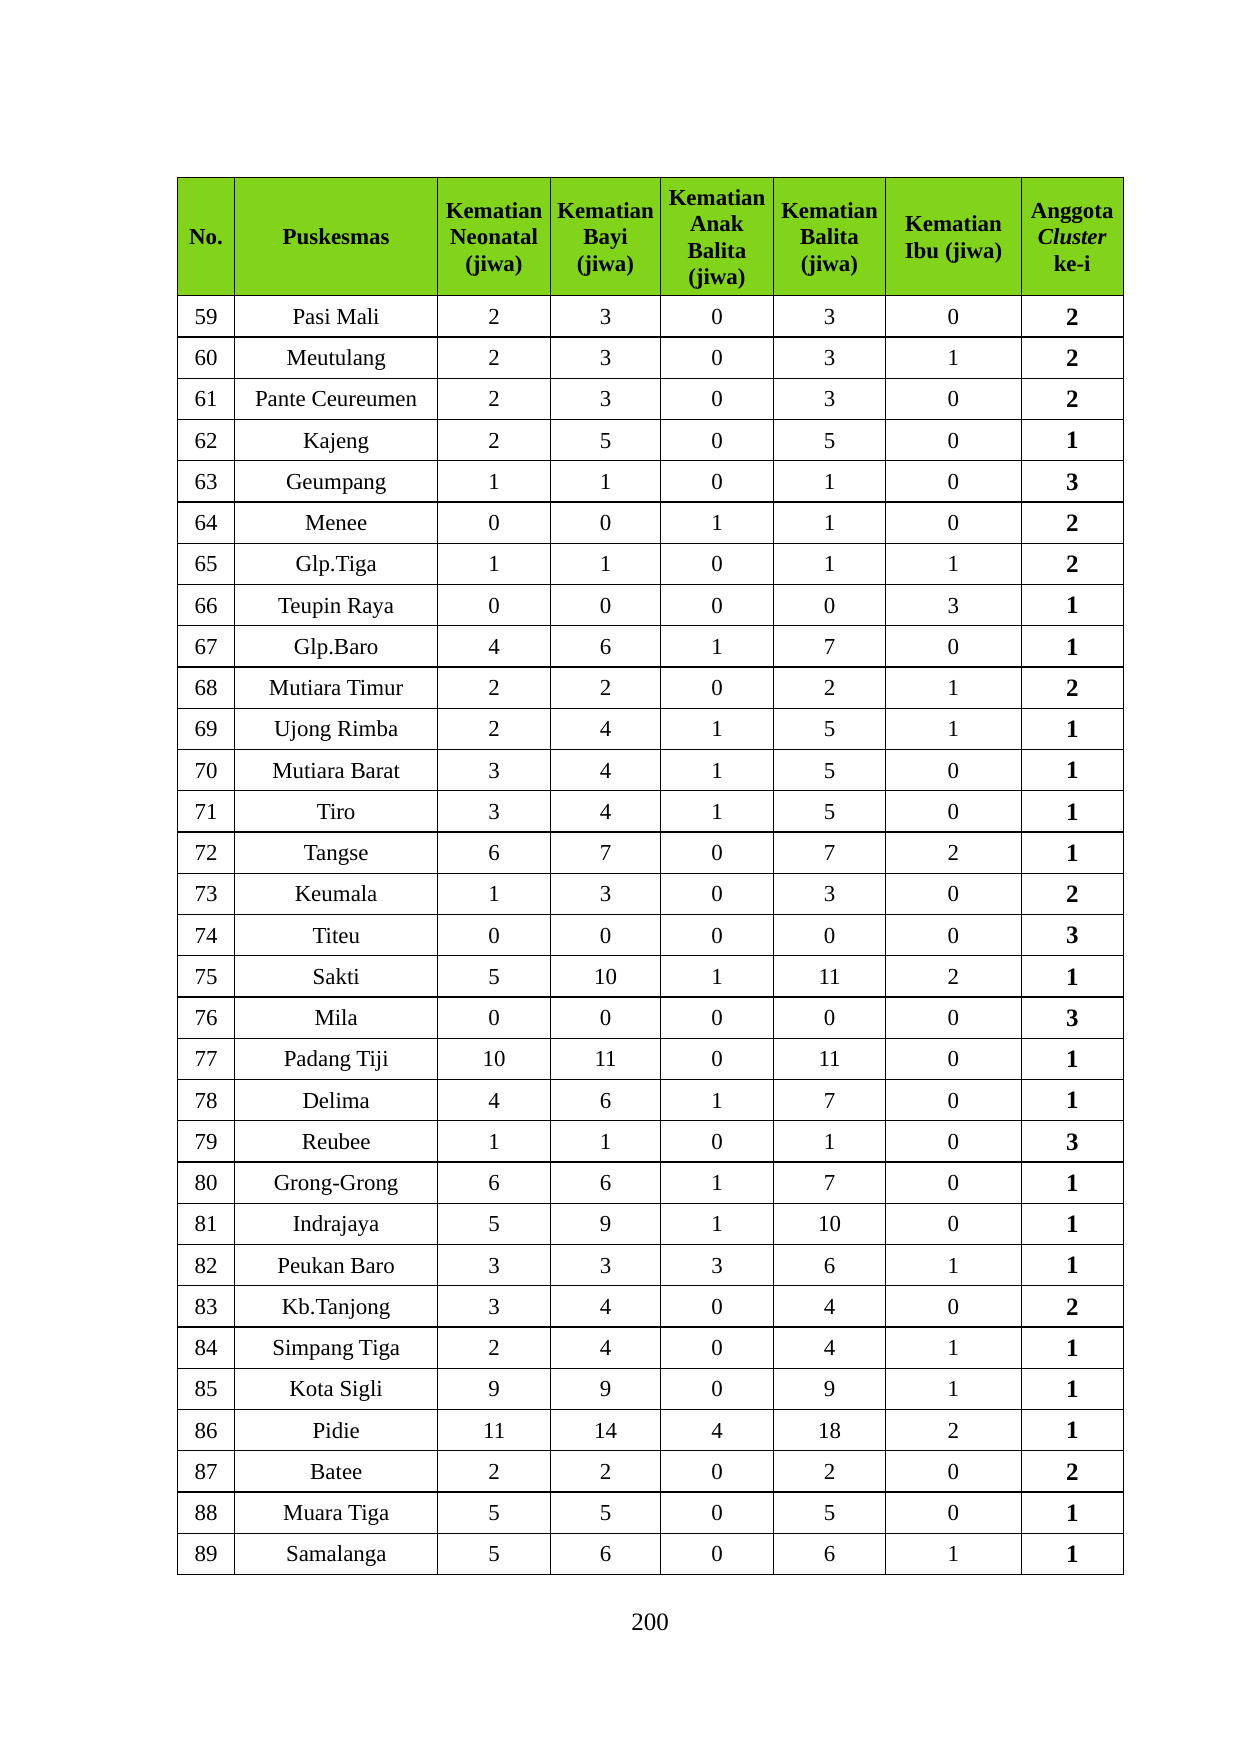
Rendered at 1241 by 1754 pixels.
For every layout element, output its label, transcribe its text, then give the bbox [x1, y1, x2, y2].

table_cell 1 [438, 461, 550, 501]
table_cell 2 [551, 668, 660, 708]
table_cell Glp.Tiga [235, 544, 437, 584]
table_cell 2 [438, 1451, 550, 1491]
table_cell 4 [438, 626, 550, 666]
table_cell 1 [774, 461, 885, 501]
table_cell 0 [886, 1121, 1021, 1161]
table_cell 7 [551, 833, 660, 873]
table_cell 0 [438, 503, 550, 543]
table_cell 3 [774, 379, 885, 419]
table_cell Tangse [235, 833, 437, 873]
table_cell 1 [886, 709, 1021, 749]
table_cell 0 [661, 1534, 773, 1574]
table_cell 4 [551, 1328, 660, 1368]
table_cell 1 [661, 1163, 773, 1203]
table_cell Padang Tiji [235, 1039, 437, 1079]
table_cell Mutiara Timur [235, 668, 437, 708]
table_cell Kajeng [235, 420, 437, 460]
table_cell 0 [886, 1451, 1021, 1491]
table_cell 2 [1022, 544, 1123, 584]
table_cell 1 [1022, 709, 1123, 749]
table_cell 63 [178, 461, 234, 501]
table_cell 0 [661, 915, 773, 955]
table_cell 3 [1022, 1121, 1123, 1161]
table_cell 3 [774, 338, 885, 378]
table_cell 0 [886, 296, 1021, 336]
table_cell 1 [1022, 1204, 1123, 1244]
table_cell 1 [886, 1328, 1021, 1368]
table_cell 1 [661, 709, 773, 749]
table_cell 5 [438, 1493, 550, 1533]
table_cell Anggota Cluster ke-i [1022, 178, 1123, 295]
table_cell 0 [661, 1451, 773, 1491]
table_cell Kematian Ibu (jiwa) [886, 178, 1021, 295]
table_cell 4 [661, 1410, 773, 1450]
table_cell 1 [774, 1121, 885, 1161]
table_cell 67 [178, 626, 234, 666]
table_cell 1 [886, 1534, 1021, 1574]
table_cell 5 [551, 1493, 660, 1533]
table_cell Grong-Grong [235, 1163, 437, 1203]
table_cell 2 [1022, 668, 1123, 708]
table_cell 1 [661, 791, 773, 831]
table_cell 0 [661, 296, 773, 336]
table_cell 5 [774, 709, 885, 749]
table_cell 88 [178, 1493, 234, 1533]
table_cell 6 [438, 833, 550, 873]
table_cell Kematian Neonatal (jiwa) [438, 178, 550, 295]
table_cell 0 [661, 1121, 773, 1161]
table_cell 10 [551, 956, 660, 996]
table_cell 2 [774, 1451, 885, 1491]
table_cell 1 [438, 1121, 550, 1161]
table_cell 1 [1022, 1245, 1123, 1285]
table_cell 0 [886, 626, 1021, 666]
table_cell 4 [774, 1286, 885, 1326]
table_cell 0 [886, 1493, 1021, 1533]
table_cell 3 [438, 1286, 550, 1326]
table_cell 1 [886, 668, 1021, 708]
table_cell 89 [178, 1534, 234, 1574]
table_cell Mila [235, 998, 437, 1038]
table_cell 1 [1022, 1534, 1123, 1574]
table_cell 0 [886, 461, 1021, 501]
table_cell 3 [551, 296, 660, 336]
table_cell Keumala [235, 874, 437, 914]
table_cell 0 [661, 668, 773, 708]
table_cell 7 [774, 626, 885, 666]
table_cell 3 [551, 874, 660, 914]
table_cell 0 [886, 420, 1021, 460]
table_cell Peukan Baro [235, 1245, 437, 1285]
table_cell 1 [1022, 1163, 1123, 1203]
table_cell 2 [1022, 1451, 1123, 1491]
table_cell 3 [551, 1245, 660, 1285]
table_cell 1 [661, 503, 773, 543]
table_cell 0 [661, 998, 773, 1038]
table_cell 69 [178, 709, 234, 749]
table_cell 70 [178, 750, 234, 790]
table_cell 81 [178, 1204, 234, 1244]
table_cell 4 [438, 1080, 550, 1120]
table_cell 0 [661, 338, 773, 378]
table_cell 5 [551, 420, 660, 460]
table_cell 0 [551, 585, 660, 625]
table_cell 0 [661, 379, 773, 419]
table_cell 6 [774, 1534, 885, 1574]
table_cell 6 [551, 1163, 660, 1203]
table_cell 0 [774, 998, 885, 1038]
table_cell 3 [886, 585, 1021, 625]
table_cell 1 [1022, 1080, 1123, 1120]
table_cell Muara Tiga [235, 1493, 437, 1533]
table_cell 2 [551, 1451, 660, 1491]
table_cell 0 [774, 915, 885, 955]
table_cell Samalanga [235, 1534, 437, 1574]
table_cell Sakti [235, 956, 437, 996]
table_cell 10 [438, 1039, 550, 1079]
table_cell 6 [551, 1080, 660, 1120]
table_cell 1 [1022, 1369, 1123, 1409]
table_cell 2 [886, 1410, 1021, 1450]
table_cell 0 [661, 1328, 773, 1368]
table_cell 0 [661, 461, 773, 501]
table_cell 1 [1022, 956, 1123, 996]
table_cell 1 [661, 626, 773, 666]
table_cell 1 [774, 503, 885, 543]
table_cell Kb.Tanjong [235, 1286, 437, 1326]
table_cell 9 [774, 1369, 885, 1409]
table_cell Pidie [235, 1410, 437, 1450]
table_cell Kematian Balita (jiwa) [774, 178, 885, 295]
table_cell Reubee [235, 1121, 437, 1161]
table_cell 5 [774, 1493, 885, 1533]
table_cell 2 [1022, 503, 1123, 543]
table_cell 77 [178, 1039, 234, 1079]
table_cell 87 [178, 1451, 234, 1491]
table_cell 0 [661, 833, 773, 873]
table_cell 3 [551, 338, 660, 378]
table_cell Pasi Mali [235, 296, 437, 336]
table_cell 0 [886, 998, 1021, 1038]
table_cell 74 [178, 915, 234, 955]
table_cell 75 [178, 956, 234, 996]
table_cell 2 [438, 1328, 550, 1368]
table_cell 3 [438, 1245, 550, 1285]
table_cell 2 [1022, 338, 1123, 378]
table_cell 6 [551, 626, 660, 666]
table_cell 0 [661, 874, 773, 914]
table_cell 1 [661, 750, 773, 790]
table_cell 14 [551, 1410, 660, 1450]
table_cell 2 [438, 296, 550, 336]
table_cell 0 [551, 915, 660, 955]
table_cell 1 [551, 544, 660, 584]
table_cell 1 [438, 544, 550, 584]
table_cell 4 [551, 1286, 660, 1326]
table_cell 1 [438, 874, 550, 914]
table_cell 3 [774, 296, 885, 336]
table_cell Batee [235, 1451, 437, 1491]
table_cell 1 [1022, 1039, 1123, 1079]
table_cell 62 [178, 420, 234, 460]
table_cell 79 [178, 1121, 234, 1161]
table_cell 1 [551, 461, 660, 501]
table_cell 3 [1022, 998, 1123, 1038]
table_cell 4 [551, 709, 660, 749]
table_cell 76 [178, 998, 234, 1038]
table_cell 0 [774, 585, 885, 625]
table_cell Glp.Baro [235, 626, 437, 666]
table_cell 1 [1022, 1493, 1123, 1533]
table_cell 80 [178, 1163, 234, 1203]
table_cell 2 [438, 338, 550, 378]
table_cell 11 [438, 1410, 550, 1450]
table_cell 66 [178, 585, 234, 625]
table_cell Kota Sigli [235, 1369, 437, 1409]
table_cell 0 [661, 1369, 773, 1409]
table_cell 0 [661, 585, 773, 625]
table_cell 1 [1022, 626, 1123, 666]
table_cell 1 [661, 1080, 773, 1120]
table_cell 68 [178, 668, 234, 708]
table_cell 2 [886, 956, 1021, 996]
table_cell 0 [886, 1080, 1021, 1120]
table_cell 1 [1022, 585, 1123, 625]
table_cell 11 [774, 1039, 885, 1079]
table_cell 0 [886, 1039, 1021, 1079]
table_cell 86 [178, 1410, 234, 1450]
table_cell Meutulang [235, 338, 437, 378]
table_cell 2 [1022, 874, 1123, 914]
table_cell 6 [774, 1245, 885, 1285]
table_cell 1 [1022, 750, 1123, 790]
table_cell 2 [1022, 379, 1123, 419]
table_cell Ujong Rimba [235, 709, 437, 749]
table_cell 84 [178, 1328, 234, 1368]
table_cell 1 [1022, 420, 1123, 460]
table_cell 0 [438, 998, 550, 1038]
table_cell 18 [774, 1410, 885, 1450]
table_cell 0 [886, 1204, 1021, 1244]
table_cell 71 [178, 791, 234, 831]
table_cell 0 [438, 915, 550, 955]
table_cell 7 [774, 1080, 885, 1120]
table_cell 3 [438, 750, 550, 790]
table_cell 3 [1022, 461, 1123, 501]
table_cell 0 [551, 503, 660, 543]
table_cell 3 [774, 874, 885, 914]
table_cell 11 [774, 956, 885, 996]
table_cell 5 [438, 956, 550, 996]
table_cell Menee [235, 503, 437, 543]
table_cell Puskesmas [235, 178, 437, 295]
table_cell 0 [551, 998, 660, 1038]
table_cell 1 [1022, 1410, 1123, 1450]
table_cell Simpang Tiga [235, 1328, 437, 1368]
table_cell Teupin Raya [235, 585, 437, 625]
table_cell 83 [178, 1286, 234, 1326]
table_cell 0 [661, 420, 773, 460]
table_cell 5 [774, 791, 885, 831]
table_cell Geumpang [235, 461, 437, 501]
table_cell Kematian Anak Balita (jiwa) [661, 178, 773, 295]
table_cell 82 [178, 1245, 234, 1285]
table_cell 73 [178, 874, 234, 914]
table_cell Tiro [235, 791, 437, 831]
table_cell 1 [661, 956, 773, 996]
table_cell 2 [886, 833, 1021, 873]
table_cell Kematian Bayi (jiwa) [551, 178, 660, 295]
table_cell 5 [774, 750, 885, 790]
table_cell 1 [661, 1204, 773, 1244]
table_cell 9 [551, 1369, 660, 1409]
table_cell 4 [551, 750, 660, 790]
table_cell 1 [1022, 791, 1123, 831]
table_cell 2 [1022, 1286, 1123, 1326]
table_cell 59 [178, 296, 234, 336]
table_cell 85 [178, 1369, 234, 1409]
table_cell 0 [661, 1039, 773, 1079]
table_cell 1 [886, 1245, 1021, 1285]
table_cell 0 [886, 379, 1021, 419]
table_cell 0 [886, 791, 1021, 831]
table_cell 0 [886, 750, 1021, 790]
table_cell 2 [774, 668, 885, 708]
table_cell 5 [774, 420, 885, 460]
table_cell 0 [661, 1286, 773, 1326]
table_cell 78 [178, 1080, 234, 1120]
table_cell 7 [774, 833, 885, 873]
table_cell 0 [886, 915, 1021, 955]
table_cell 2 [438, 420, 550, 460]
table_cell Indrajaya [235, 1204, 437, 1244]
table_cell 2 [438, 379, 550, 419]
table_cell 5 [438, 1204, 550, 1244]
table_cell 3 [438, 791, 550, 831]
table_cell 1 [886, 1369, 1021, 1409]
table_cell 1 [886, 544, 1021, 584]
table_cell 7 [774, 1163, 885, 1203]
table_cell 3 [1022, 915, 1123, 955]
table_cell 5 [438, 1534, 550, 1574]
table_cell 6 [551, 1534, 660, 1574]
table_cell 11 [551, 1039, 660, 1079]
table_cell 3 [661, 1245, 773, 1285]
table_cell 3 [551, 379, 660, 419]
table_cell 9 [551, 1204, 660, 1244]
table_cell 1 [886, 338, 1021, 378]
table_cell Pante Ceureumen [235, 379, 437, 419]
table_cell 2 [1022, 296, 1123, 336]
table_cell 65 [178, 544, 234, 584]
table_cell 4 [774, 1328, 885, 1368]
table_cell 60 [178, 338, 234, 378]
table_cell 0 [438, 585, 550, 625]
table_cell 2 [438, 709, 550, 749]
table_cell 0 [661, 1493, 773, 1533]
table_cell 10 [774, 1204, 885, 1244]
table_cell 6 [438, 1163, 550, 1203]
table_cell 0 [886, 874, 1021, 914]
table_cell 9 [438, 1369, 550, 1409]
table_cell No. [178, 178, 234, 295]
table_cell 0 [661, 544, 773, 584]
table_cell Titeu [235, 915, 437, 955]
table_cell 2 [438, 668, 550, 708]
table_cell Mutiara Barat [235, 750, 437, 790]
table_cell 1 [551, 1121, 660, 1161]
table_cell 61 [178, 379, 234, 419]
table_cell 1 [1022, 1328, 1123, 1368]
table_cell 64 [178, 503, 234, 543]
table_cell 1 [1022, 833, 1123, 873]
table_cell 0 [886, 503, 1021, 543]
table_cell 0 [886, 1286, 1021, 1326]
table_cell Delima [235, 1080, 437, 1120]
table_cell 1 [774, 544, 885, 584]
table_cell 72 [178, 833, 234, 873]
table_cell 4 [551, 791, 660, 831]
table_cell 0 [886, 1163, 1021, 1203]
